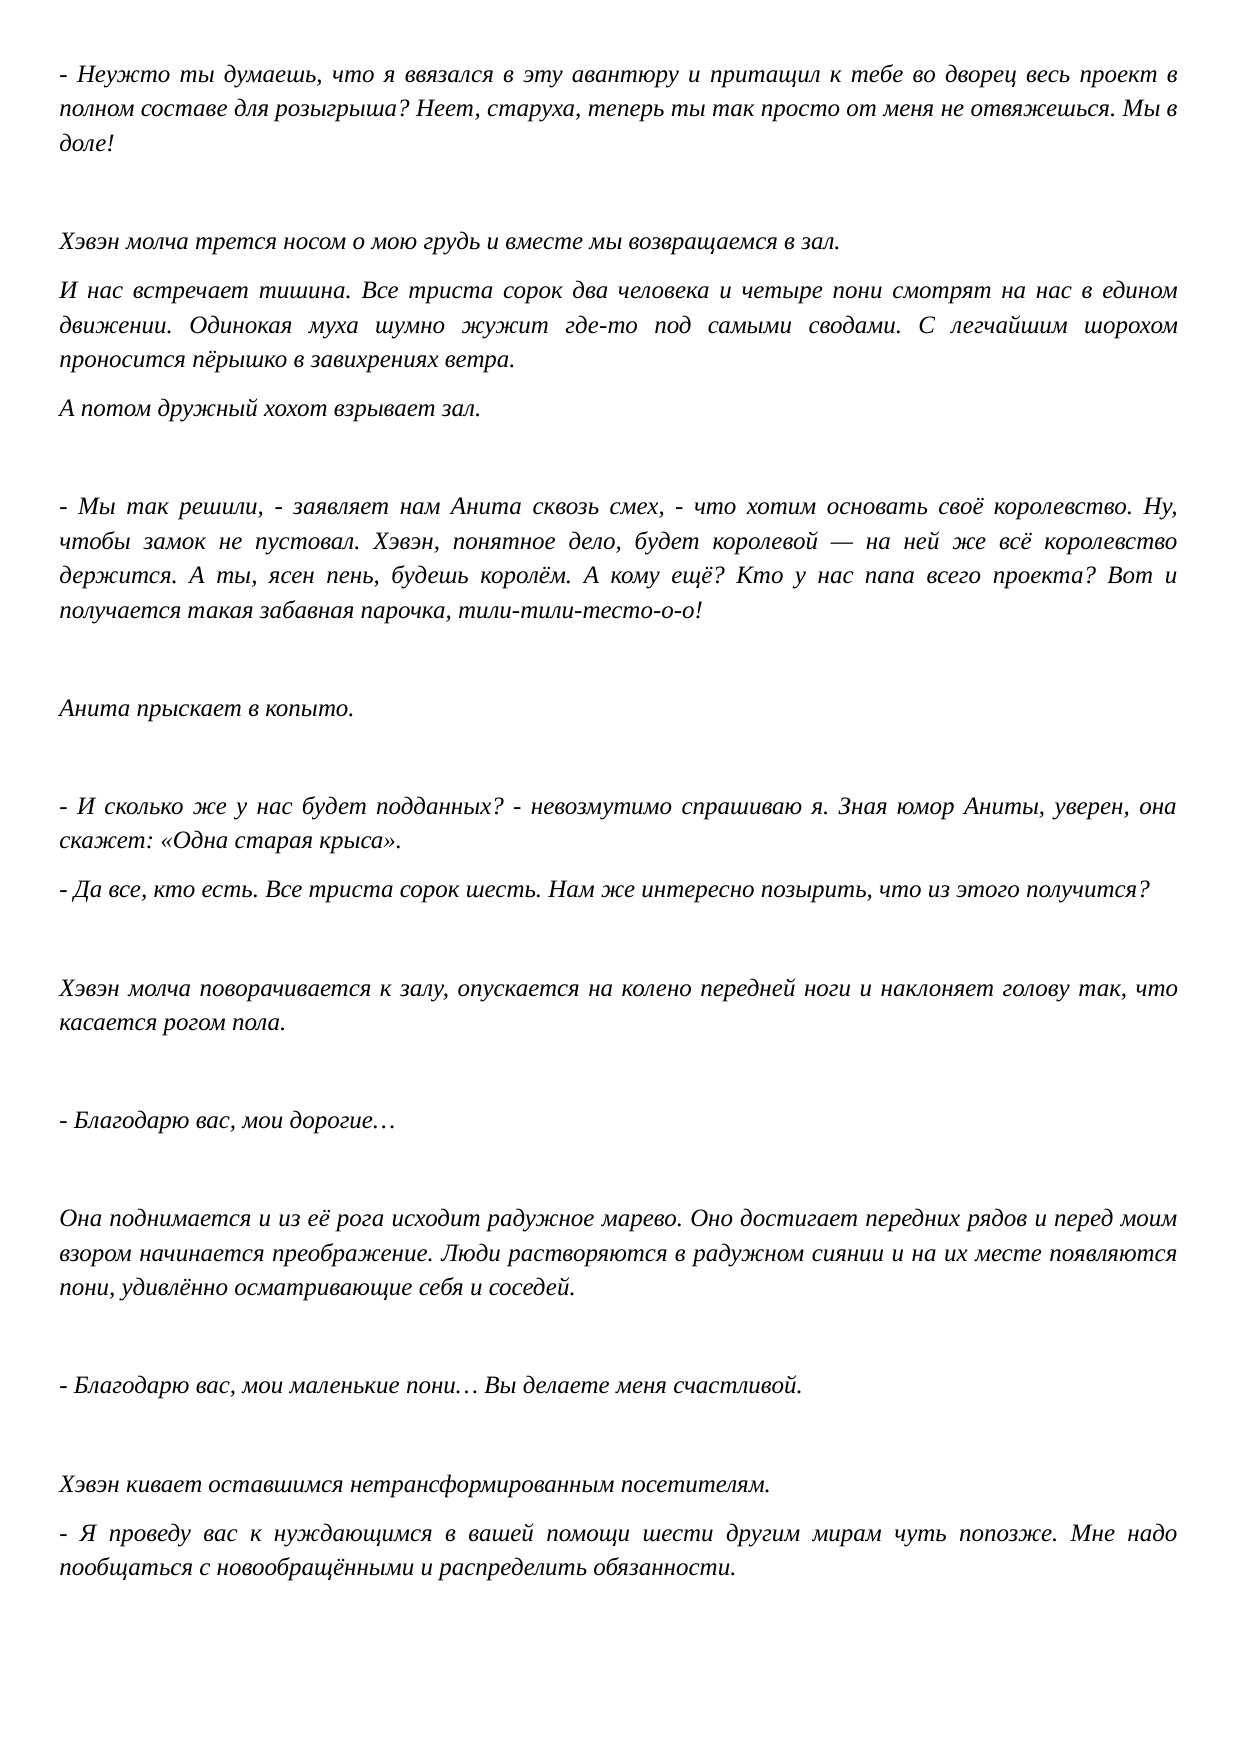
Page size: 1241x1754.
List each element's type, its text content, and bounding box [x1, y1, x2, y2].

text Она поднимается и из её рога исходит радужное марево. Оно достигает передних рядов и перед моим взором начинается преображение. Люди растворяются в радужном сиянии и на их месте появляются пони, удивлённо осматривающие себя и соседей. [59, 1203, 1181, 1301]
text А потом дружный хохот взрывает зал. [59, 393, 1181, 422]
text - Неужто ты думаешь, что я ввязался в эту авантюру и притащил к тебе во дворец весь проект в полном составе для розыгрыша? Неет, старуха, теперь ты так просто от меня не отвяжешься. Мы в доле! [59, 59, 1181, 157]
text Анита прыскает в копыто. [59, 693, 1181, 722]
text Хэвэн молча поворачивается к залу, опускается на колено передней ноги и наклоняет голову так, что касается рогом пола. [59, 973, 1181, 1036]
text Хэвэн молча трется носом о мою грудь и вместе мы возвращаемся в зал. [59, 226, 1181, 255]
text И нас встречает тишина. Все триста сорок два человека и четыре пони смотрят на нас в едином движении. Одинокая муха шумно жужит где-то под самыми сводами. С легчайшим шорохом проносится пёрышко в завихрениях ветра. [59, 275, 1181, 373]
text - Мы так решили, - заявляет нам Анита сквозь смех, - что хотим основать своё королевство. Ну, чтобы замок не пустовал. Хэвэн, понятное дело, будет королевой — на ней же всё королевство держится. А ты, ясен пень, будешь королём. А кому ещё? Кто у нас папа всего проекта? Вот и получается такая забавная парочка, тили-тили-тесто-о-о! [59, 491, 1181, 623]
text Хэвэн кивает оставшимся нетрансформированным посетителям. [59, 1469, 1181, 1497]
text - Благодарю вас, мои маленькие пони… Вы делаете меня счастливой. [59, 1371, 1181, 1399]
text - Благодарю вас, мои дорогие… [59, 1105, 1181, 1134]
text - И сколько же у нас будет подданных? - невозмутимо спрашиваю я. Зная юмор Аниты, уверен, она скажет: «Одна старая крыса». [59, 791, 1181, 854]
text - Я проведу вас к нуждающимся в вашей помощи шести другим мирам чуть попозже. Мне надо пообщаться с новообращёнными и распределить обязанности. [59, 1518, 1181, 1581]
text - Да все, кто есть. Все триста сорок шесть. Нам же интересно позырить, что из этого получится? [59, 874, 1181, 903]
